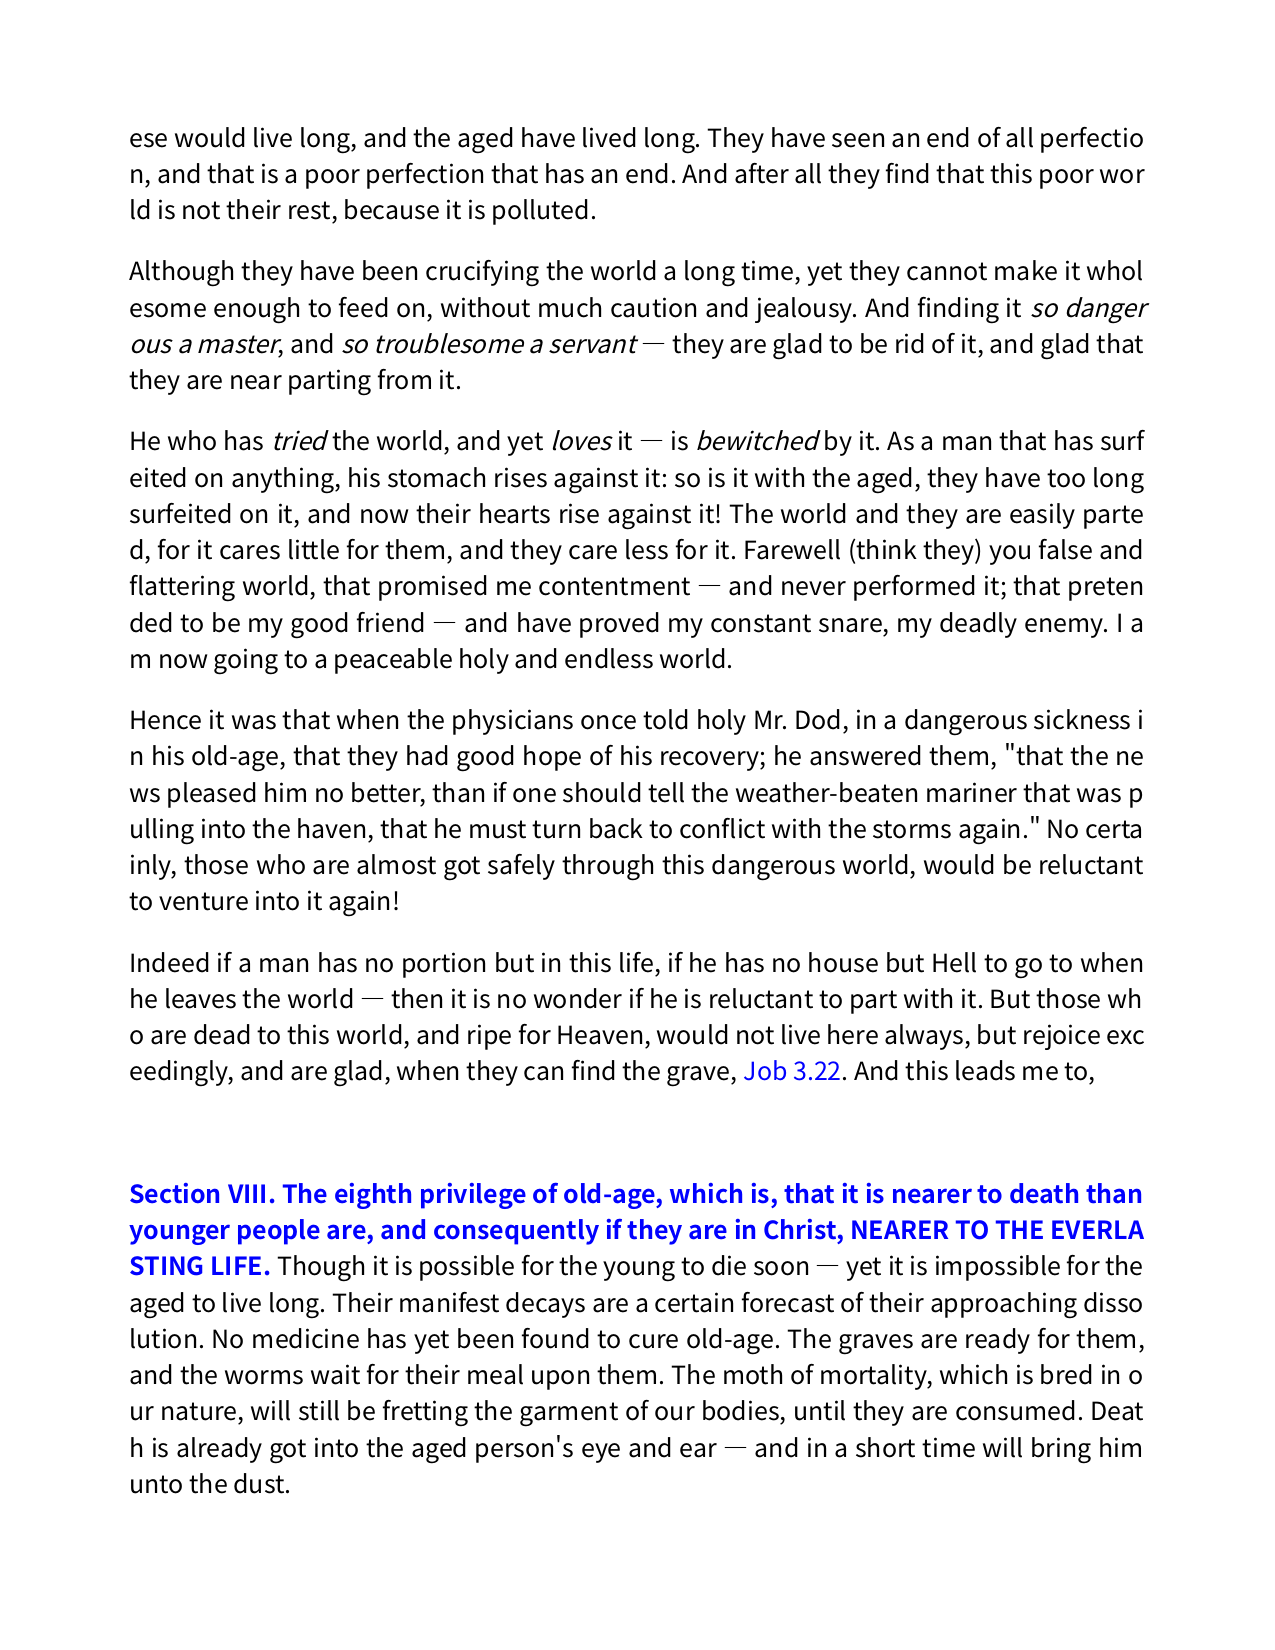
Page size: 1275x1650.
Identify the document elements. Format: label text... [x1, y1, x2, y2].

text ese would live long, and the aged have lived long. They have seen an end of all perfection, and that is a poor perfection that has an end. And after all they find that this poor world is not their rest, because it is polluted. [129, 118, 1146, 227]
text Although they have been crucifying the world a long time, yet they cannot make it wholesome enough to feed on, without much caution and jealousy. And finding it so dangerous a master, and so troublesome a servant — they are glad to be rid of it, and glad that they are near parting from it. [129, 252, 1146, 397]
text Indeed if a man has no portion but in this life, if he has no house but Hell to go to when he leaves the world — then it is no wonder if he is reluctant to part with it. But those who are dead to this world, and ripe for Heaven, would not live here always, but rejoice exceedingly, and are glad, when they can find the grave, Job 3.22. And this leads me to, [129, 943, 1146, 1088]
text Hence it was that when the physicians once told holy Mr. Dod, in a dangerous sickness in his old-age, that they had good hope of his recovery; he answered them, "that the news pleased him no better, than if one should tell the weather-beaten mariner that was pulling into the haven, that he must turn back to conflict with the storms again." No certainly, those who are almost got safely through this dangerous world, would be reluctant to venture into it again! [129, 701, 1146, 918]
text Section VIII. The eighth privilege of old-age, which is, that it is nearer to death than younger people are, and consequently if they are in Christ, NEARER TO THE EVERLASTING LIFE. Though it is possible for the young to die soon — yet it is impossible for the aged to live long. Their manifest decays are a certain forecast of their approaching dissolution. No medicine has yet been found to cure old-age. The graves are ready for them, and the worms wait for their meal upon them. The moth of mortality, which is bred in our nature, will still be fretting the garment of our bodies, until they are consumed. Death is already got into the aged person's eye and ear — and in a short time will bring him unto the dust. [129, 1174, 1146, 1501]
text He who has tried the world, and yet loves it — is bewitched by it. As a man that has surfeited on anything, his stomach rises against it: so is it with the aged, they have too long surfeited on it, and now their hearts rise against it! The world and they are easily parted, for it cares little for them, and they care less for it. Farewell (think they) you false and flattering world, that promised me contentment — and never performed it; that pretended to be my good friend — and have proved my constant snare, my deadly enemy. I am now going to a peaceable holy and endless world. [129, 422, 1146, 676]
